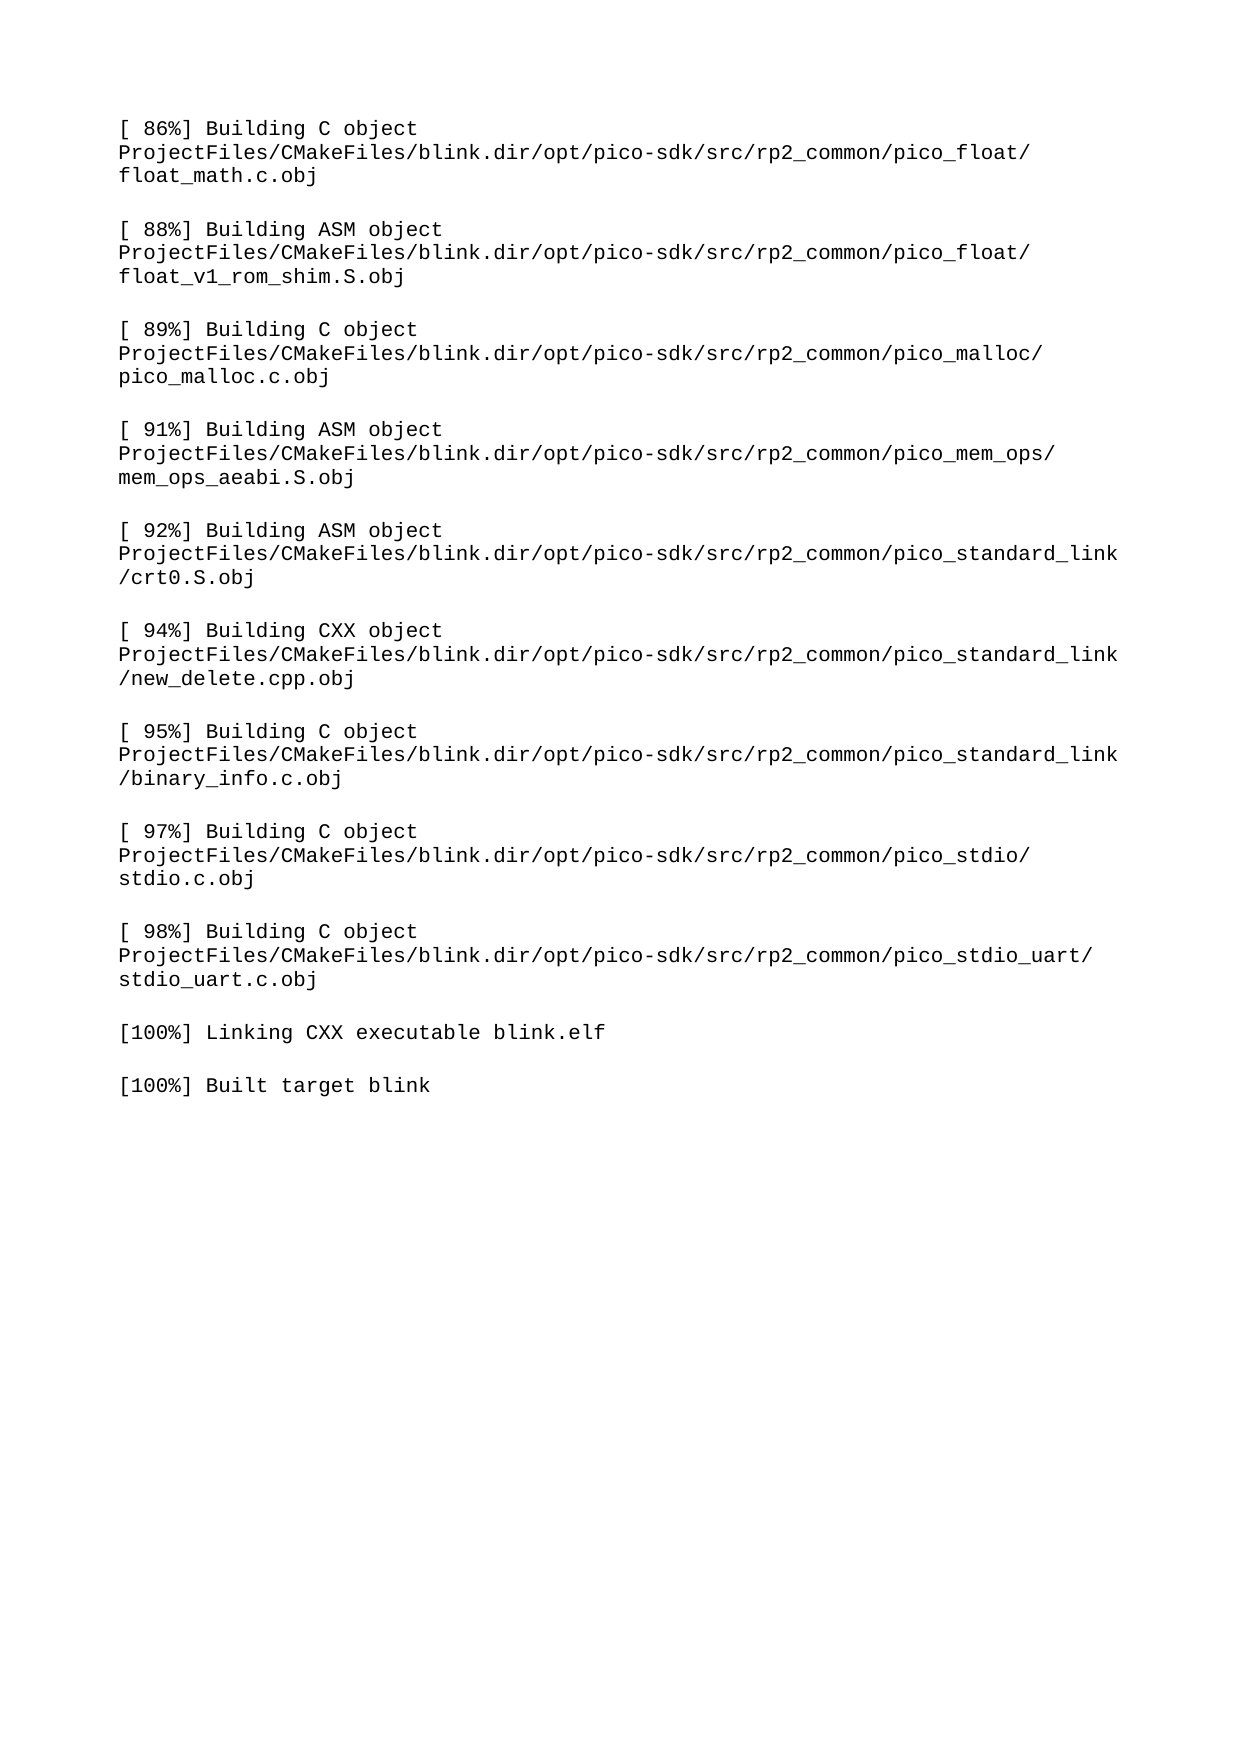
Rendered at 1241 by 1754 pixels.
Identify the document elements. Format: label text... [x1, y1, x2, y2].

text [ 91%] Building ASM object ProjectFiles/CMakeFiles/blink.dir/opt/pico-sdk/src/rp2_common/pico_mem_ops/mem_ops_aeabi.S.obj [118, 419, 1122, 490]
text [ 92%] Building ASM object ProjectFiles/CMakeFiles/blink.dir/opt/pico-sdk/src/rp2_common/pico_standard_link/crt0.S.obj [118, 520, 1122, 591]
text [ 97%] Building C object ProjectFiles/CMakeFiles/blink.dir/opt/pico-sdk/src/rp2_common/pico_stdio/stdio.c.obj [118, 821, 1122, 892]
text [ 94%] Building CXX object ProjectFiles/CMakeFiles/blink.dir/opt/pico-sdk/src/rp2_common/pico_standard_link/new_delete.cpp.obj [118, 620, 1122, 691]
text [ 88%] Building ASM object ProjectFiles/CMakeFiles/blink.dir/opt/pico-sdk/src/rp2_common/pico_float/float_v1_rom_shim.S.obj [118, 218, 1122, 289]
text [100%] Linking CXX executable blink.elf [118, 1022, 1122, 1046]
text [100%] Built target blink [118, 1075, 1122, 1099]
text [ 95%] Building C object ProjectFiles/CMakeFiles/blink.dir/opt/pico-sdk/src/rp2_common/pico_standard_link/binary_info.c.obj [118, 721, 1122, 792]
text [ 89%] Building C object ProjectFiles/CMakeFiles/blink.dir/opt/pico-sdk/src/rp2_common/pico_malloc/pico_malloc.c.obj [118, 319, 1122, 390]
text [ 98%] Building C object ProjectFiles/CMakeFiles/blink.dir/opt/pico-sdk/src/rp2_common/pico_stdio_uart/stdio_uart.c.obj [118, 921, 1122, 992]
text [ 86%] Building C object ProjectFiles/CMakeFiles/blink.dir/opt/pico-sdk/src/rp2_common/pico_float/float_math.c.obj [118, 118, 1122, 189]
